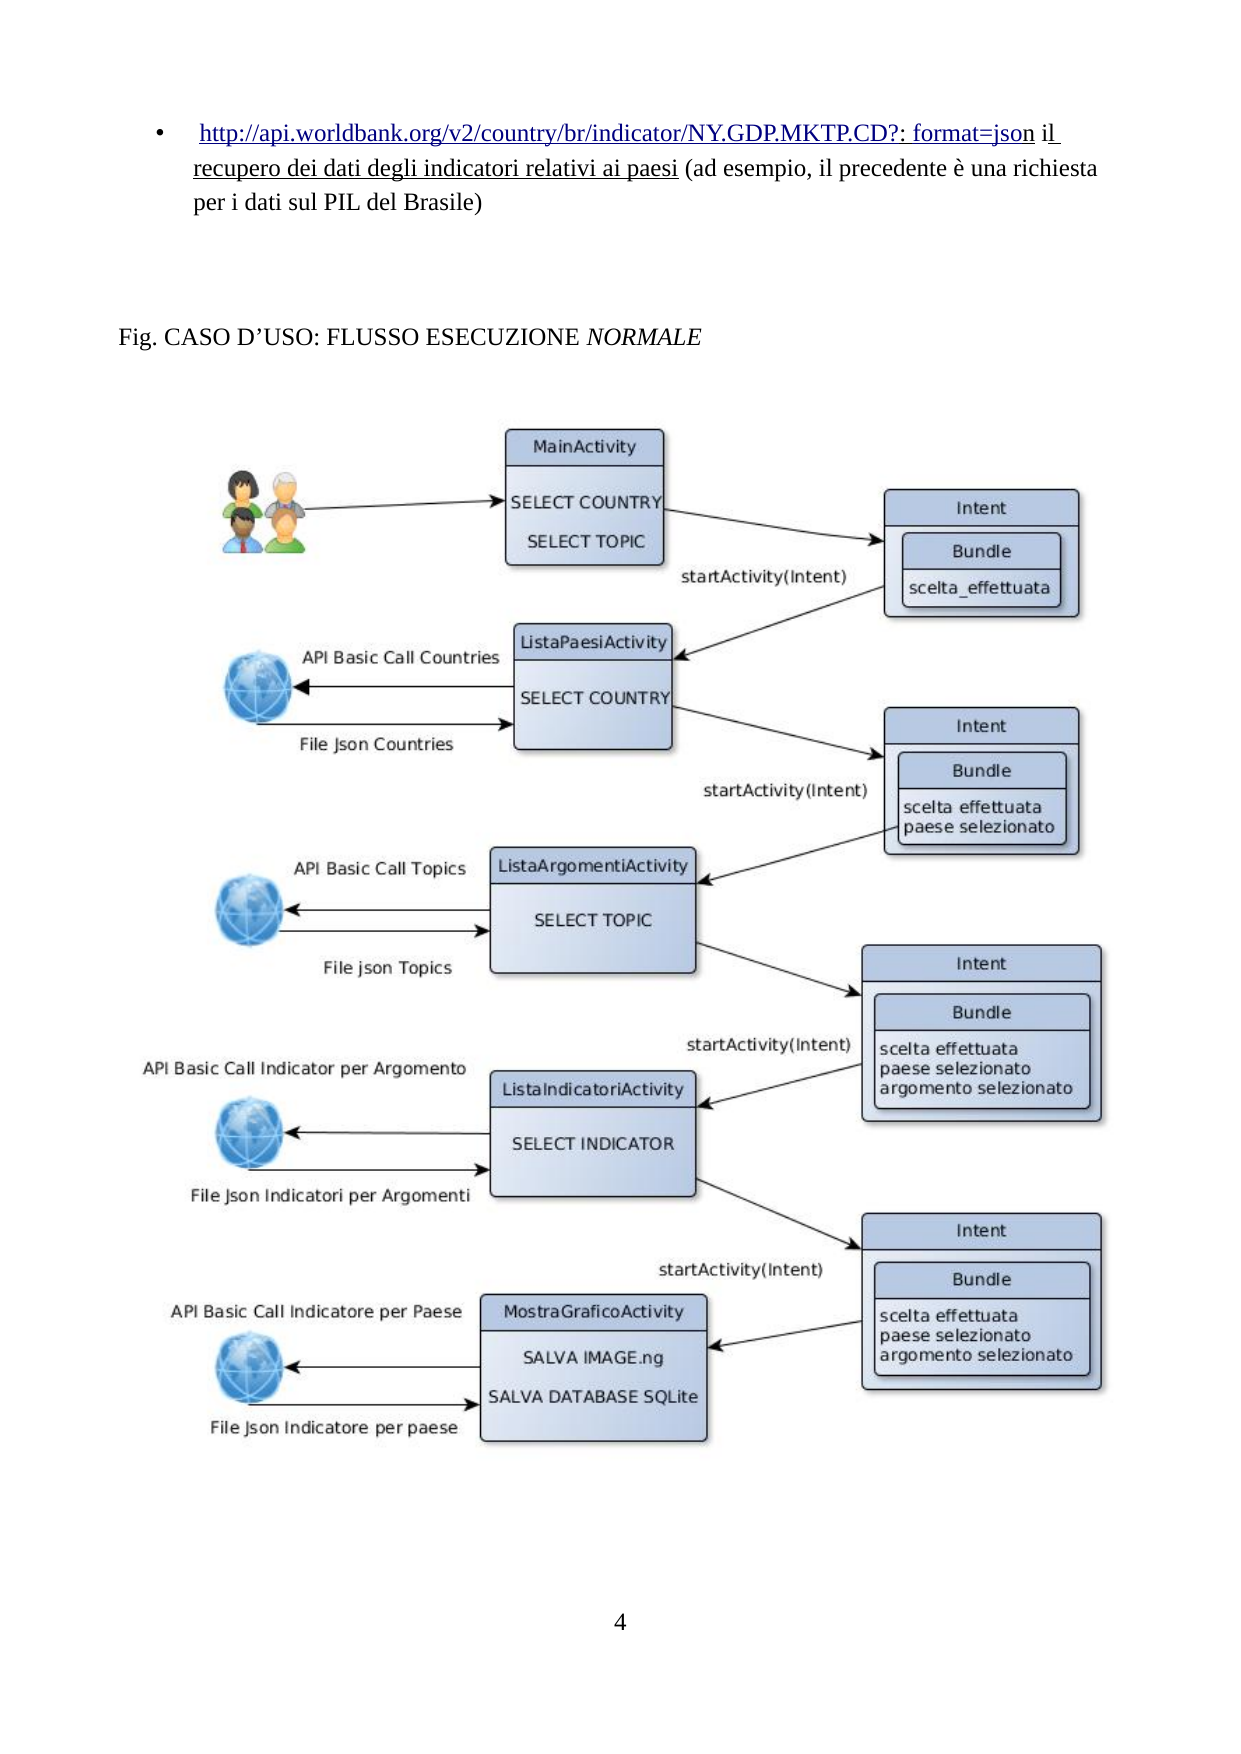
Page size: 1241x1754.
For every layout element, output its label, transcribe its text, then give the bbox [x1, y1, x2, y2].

text Fig. CASO D’USO: FLUSSO ESECUZIONE NORMALE [118, 322, 1122, 351]
picture [118, 408, 1123, 1463]
list http://api.worldbank.org/v2/country/br/indicator/NY.GDP.MKTP.CD?: format=json il recupero dei dati degli indicatori relativi ai paesi (ad esempio, il precedente è una richiesta per i dati sul PIL del Brasile) [156, 118, 1122, 216]
